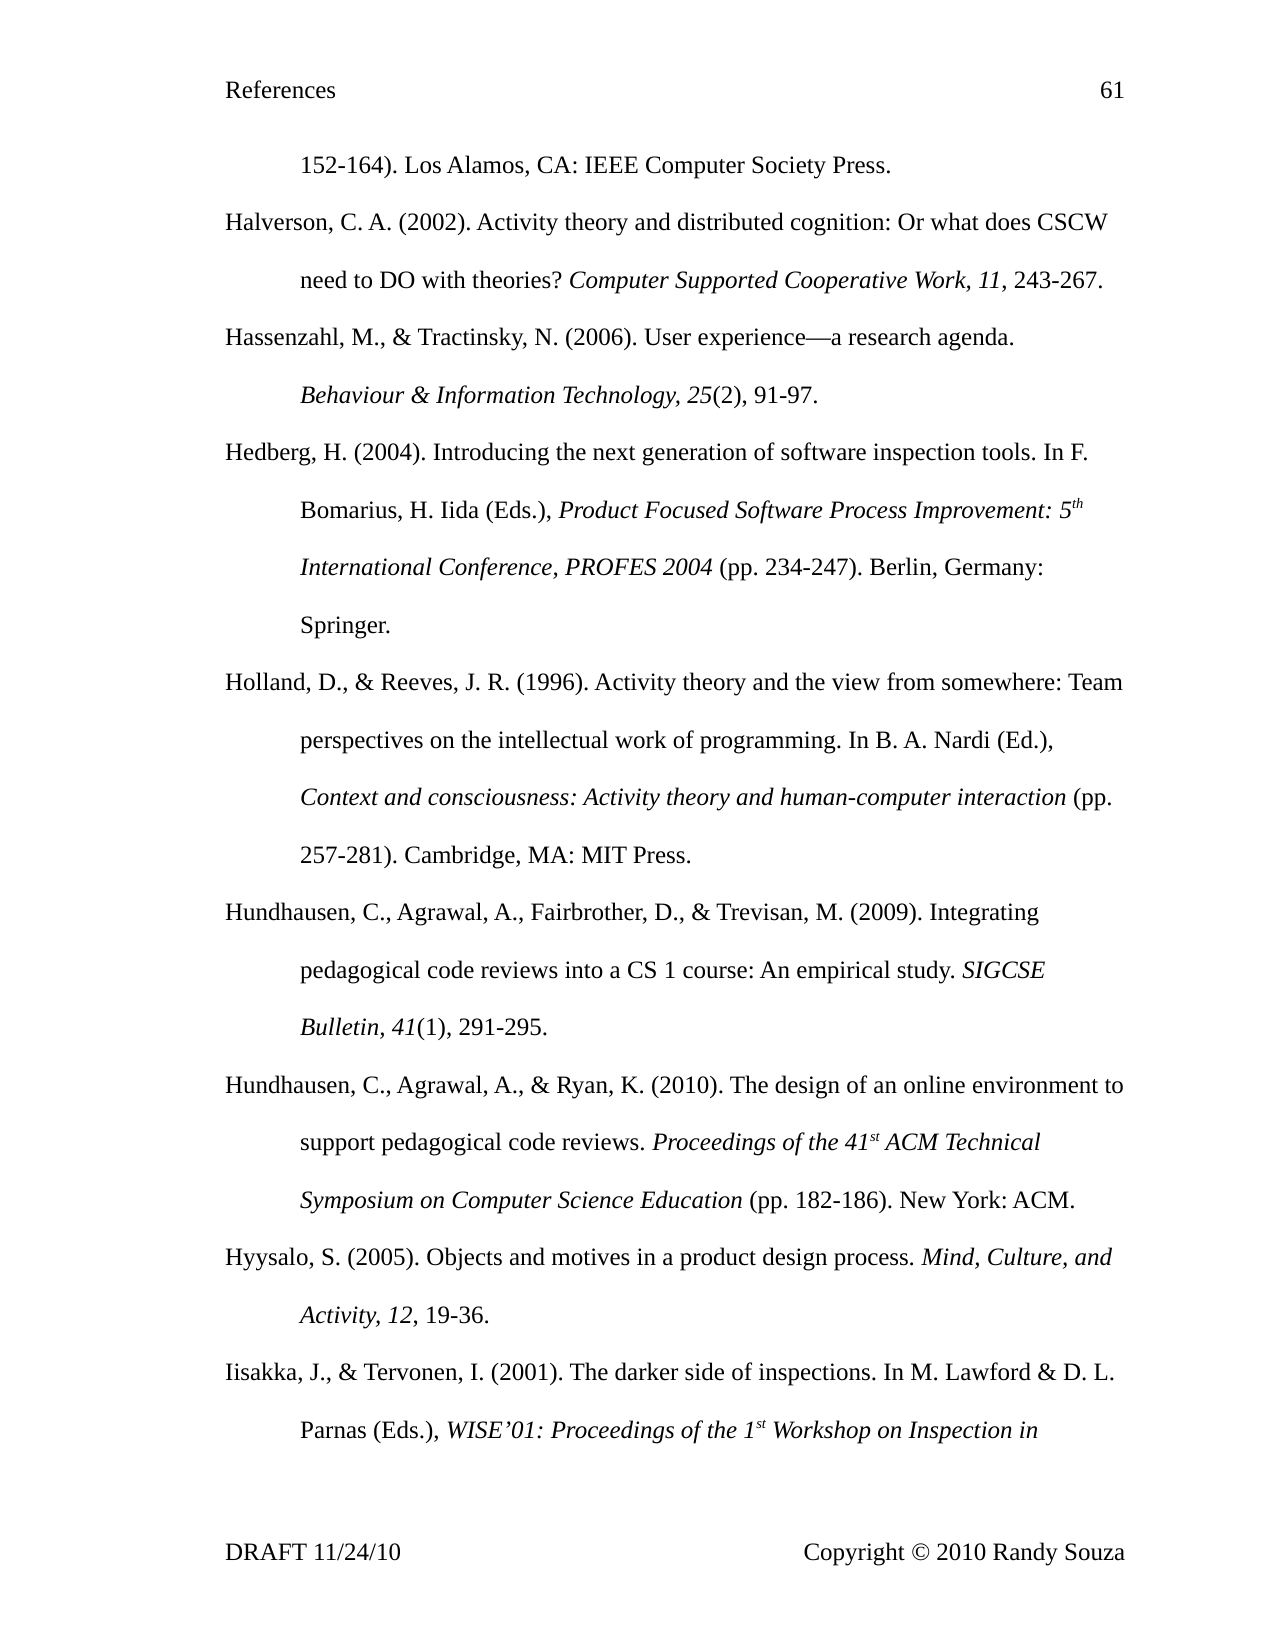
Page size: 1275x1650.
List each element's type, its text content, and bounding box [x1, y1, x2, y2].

text Hundhausen, C., Agrawal, A., Fairbrother, D., & Trevisan, M. (2009). Integrating pedagogical code reviews into a CS 1 course: An empirical study. SIGCSE Bulletin, 41(1), 291-295. [225, 897, 1125, 1041]
text Hundhausen, C., Agrawal, A., & Ryan, K. (2010). The design of an online environment to support pedagogical code reviews. Proceedings of the 41st ACM Technical Symposium on Computer Science Education (pp. 182-186). New York: ACM. [225, 1070, 1125, 1214]
text Hassenzahl, M., & Tractinsky, N. (2006). User experience—a research agenda. Behaviour & Information Technology, 25(2), 91-97. [225, 322, 1125, 409]
text Hyysalo, S. (2005). Objects and motives in a product design process. Mind, Culture, and Activity, 12, 19-36. [225, 1242, 1125, 1329]
text Holland, D., & Reeves, J. R. (1996). Activity theory and the view from somewhere: Team perspectives on the intellectual work of programming. In B. A. Nardi (Ed.), Context and consciousness: Activity theory and human-computer interaction (pp. 257-281). Cambridge, MA: MIT Press. [225, 667, 1125, 869]
text Iisakka, J., & Tervonen, I. (2001). The darker side of inspections. In M. Lawford & D. L. Parnas (Eds.), WISE’01: Proceedings of the 1st Workshop on Inspection in [225, 1357, 1125, 1444]
text Halverson, C. A. (2002). Activity theory and distributed cognition: Or what does CSCW need to DO with theories? Computer Supported Cooperative Work, 11, 243-267. [225, 207, 1125, 294]
text 152-164). Los Alamos, CA: IEEE Computer Society Press. [225, 150, 1125, 179]
text Hedberg, H. (2004). Introducing the next generation of software inspection tools. In F. Bomarius, H. Iida (Eds.), Product Focused Software Process Improvement: 5th International Conference, PROFES 2004 (pp. 234-247). Berlin, Germany: Springer. [225, 437, 1125, 639]
